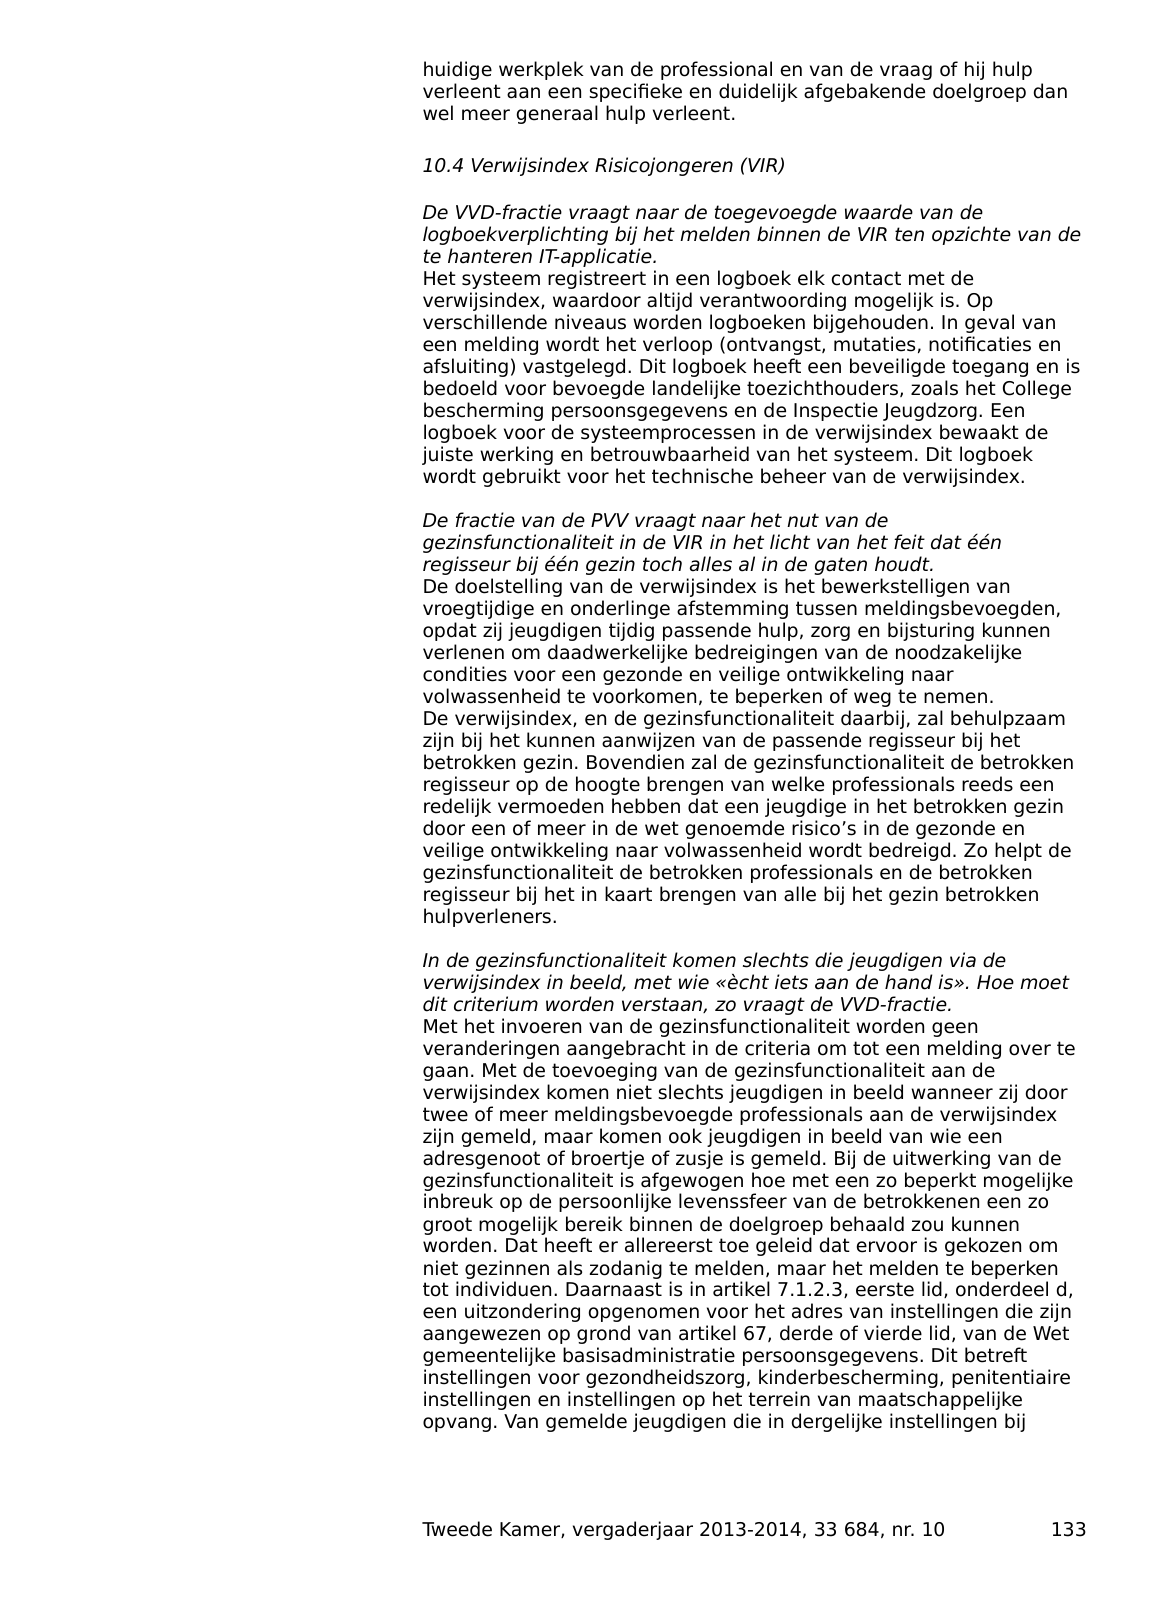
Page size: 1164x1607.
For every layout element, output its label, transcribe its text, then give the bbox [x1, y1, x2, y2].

text In de gezinsfunctionaliteit komen slechts die jeugdigen via de verwijsindex in beeld, met wie «ècht iets aan de hand is». Hoe moet dit criterium worden verstaan, zo vraagt de VVD-fractie. [422, 950, 1087, 1016]
subtitle 10.4 Verwijsindex Risicojongeren (VIR) [422, 155, 1087, 177]
text De doelstelling van de verwijsindex is het bewerkstelligen van vroegtijdige en onderlinge afstemming tussen meldingsbevoegden, opdat zij jeugdigen tijdig passende hulp, zorg en bijsturing kunnen verlenen om daadwerkelijke bedreigingen van de noodzakelijke condities voor een gezonde en veilige ontwikkeling naar volwassenheid te voorkomen, te beperken of weg te nemen. [422, 576, 1087, 708]
text De VVD-fractie vraagt naar de toegevoegde waarde van de logboekverplichting bij het melden binnen de VIR ten opzichte van de te hanteren IT-applicatie. [422, 202, 1087, 268]
text De verwijsindex, en de gezinsfunctionaliteit daarbij, zal behulpzaam zijn bij het kunnen aanwijzen van de passende regisseur bij het betrokken gezin. Bovendien zal de gezinsfunctionaliteit de betrokken regisseur op de hoogte brengen van welke professionals reeds een redelijk vermoeden hebben dat een jeugdige in het betrokken gezin door een of meer in de wet genoemde risico’s in de gezonde en veilige ontwikkeling naar volwassenheid wordt bedreigd. Zo helpt de gezinsfunctionaliteit de betrokken professionals en de betrokken regisseur bij het in kaart brengen van alle bij het gezin betrokken hulpverleners. [422, 708, 1087, 927]
text huidige werkplek van de professional en van de vraag of hij hulp verleent aan een specifieke en duidelijk afgebakende doelgroep dan wel meer generaal hulp verleent. [422, 59, 1087, 125]
text Met het invoeren van de gezinsfunctionaliteit worden geen veranderingen aangebracht in de criteria om tot een melding over te gaan. Met de toevoeging van de gezinsfunctionaliteit aan de verwijsindex komen niet slechts jeugdigen in beeld wanneer zij door twee of meer meldingsbevoegde professionals aan de verwijsindex zijn gemeld, maar komen ook jeugdigen in beeld van wie een adresgenoot of broertje of zusje is gemeld. Bij de uitwerking van de gezinsfunctionaliteit is afgewogen hoe met een zo beperkt mogelijke inbreuk op de persoonlijke levenssfeer van de betrokkenen een zo groot mogelijk bereik binnen de doelgroep behaald zou kunnen worden. Dat heeft er allereerst toe geleid dat ervoor is gekozen om niet gezinnen als zodanig te melden, maar het melden te beperken tot individuen. Daarnaast is in artikel 7.1.2.3, eerste lid, onderdeel d, een uitzondering opgenomen voor het adres van instellingen die zijn aangewezen op grond van artikel 67, derde of vierde lid, van de Wet gemeentelijke basisadministratie persoonsgegevens. Dit betreft instellingen voor gezondheidszorg, kinderbescherming, penitentiaire instellingen en instellingen op het terrein van maatschappelijke opvang. Van gemelde jeugdigen die in dergelijke instellingen bij [422, 1016, 1087, 1433]
text Het systeem registreert in een logboek elk contact met de verwijsindex, waardoor altijd verantwoording mogelijk is. Op verschillende niveaus worden logboeken bijgehouden. In geval van een melding wordt het verloop (ontvangst, mutaties, notificaties en afsluiting) vastgelegd. Dit logboek heeft een beveiligde toegang en is bedoeld voor bevoegde landelijke toezichthouders, zoals het College bescherming persoonsgegevens en de Inspectie Jeugdzorg. Een logboek voor de systeemprocessen in de verwijsindex bewaakt de juiste werking en betrouwbaarheid van het systeem. Dit logboek wordt gebruikt voor het technische beheer van de verwijsindex. [422, 268, 1087, 488]
text De fractie van de PVV vraagt naar het nut van de gezinsfunctionaliteit in de VIR in het licht van het feit dat één regisseur bij één gezin toch alles al in de gaten houdt. [422, 510, 1087, 576]
